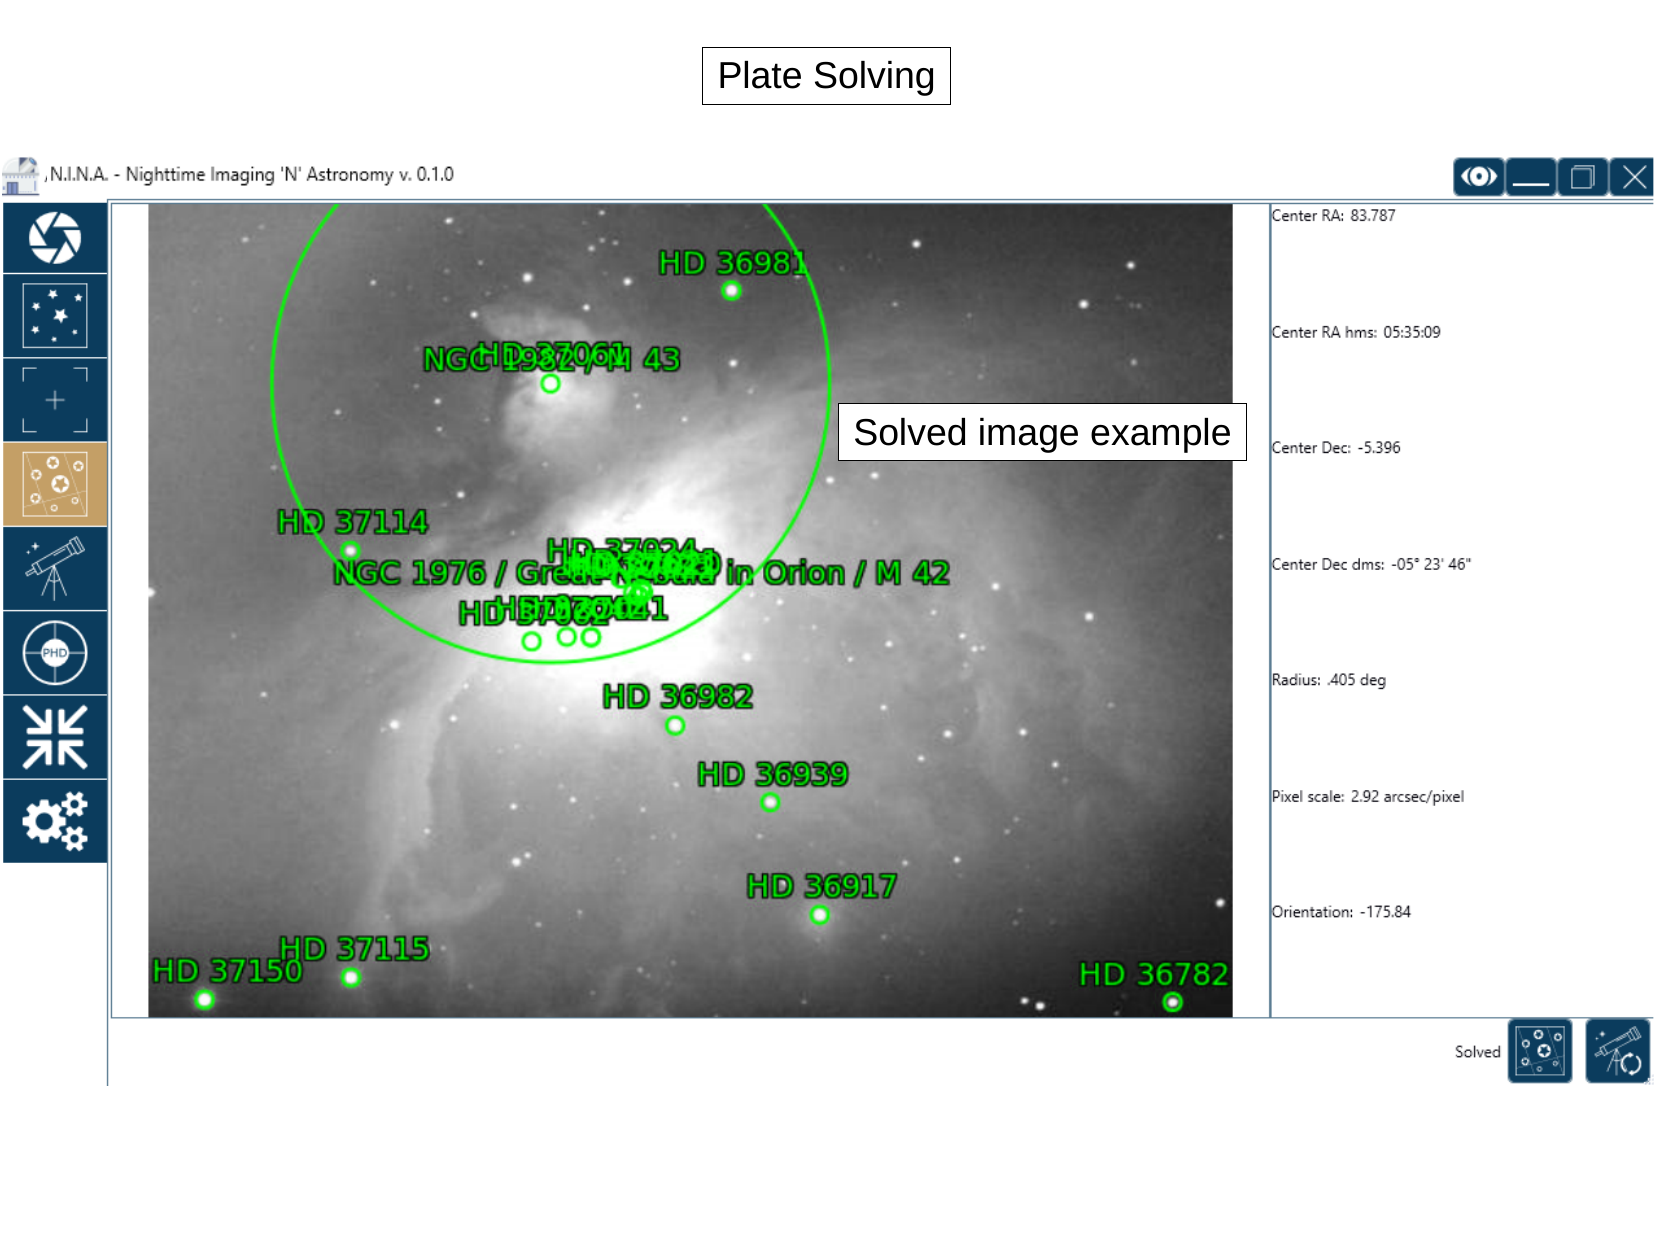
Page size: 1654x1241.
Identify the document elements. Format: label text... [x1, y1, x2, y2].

text_box Plate Solving [702, 47, 951, 105]
text_box Solved image example [838, 403, 1247, 461]
picture [2, 155, 1654, 1086]
